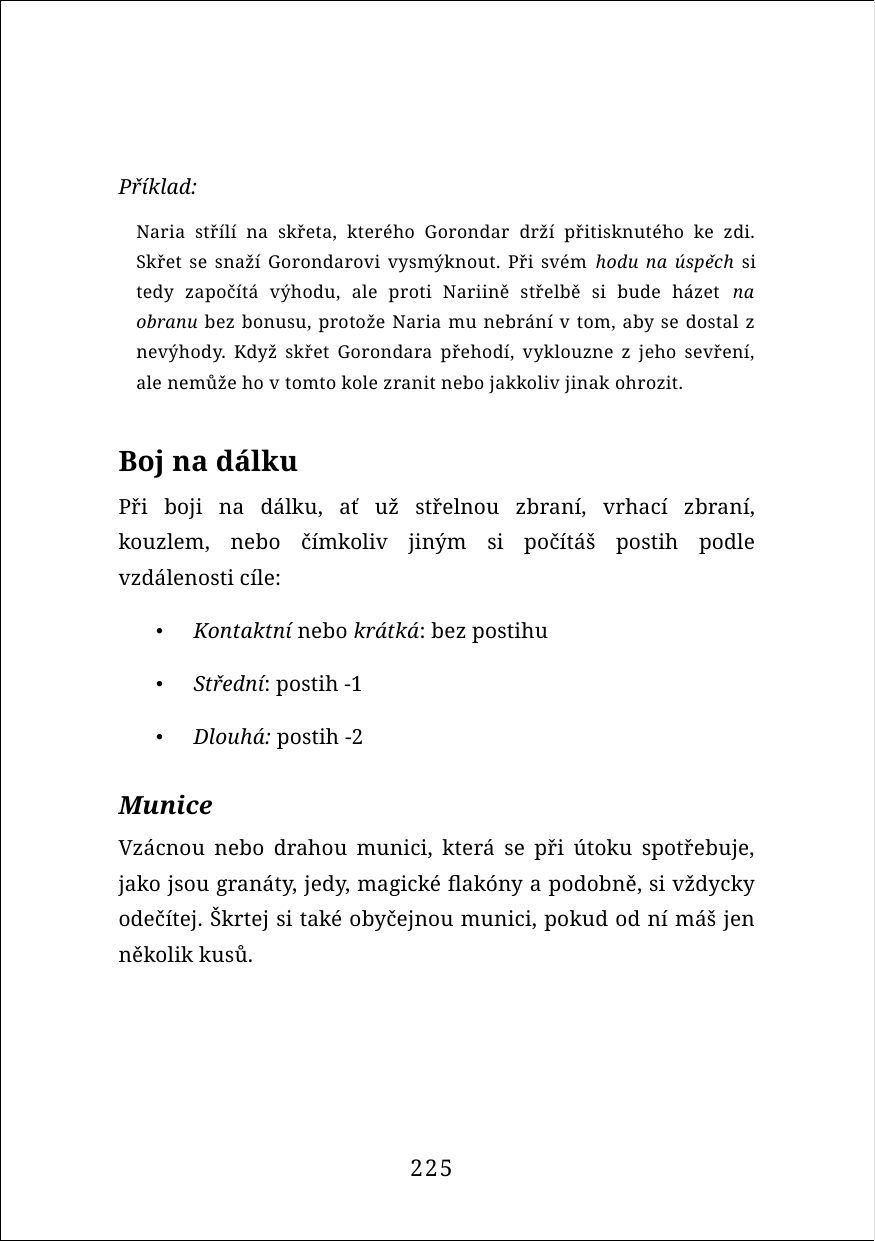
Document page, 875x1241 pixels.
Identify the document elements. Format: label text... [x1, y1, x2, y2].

list Střední: postih -1 [156, 669, 756, 698]
list Kontaktní nebo krátká: bez postihu [156, 616, 756, 644]
text Příklad: [118, 172, 756, 200]
text Naria střílí na skřeta, kterého Gorondar drží přitisknutého ke zdi. Skřet se snaží Gorondarovi vysmýknout. Při svém hodu na úspěch si tedy započítá výhodu, ale proti Nariině střelbě si bude házet na obranu bez bonusu, protože Naria mu nebrání v tom, aby se dostal z nevýhody. Když skřet Gorondara přehodí, vyklouzne z jeho sevření, ale nemůže ho v tomto kole zranit nebo jakkoliv jinak ohrozit. [136, 219, 756, 394]
text Při boji na dálku, ať už střelnou zbraní, vrhací zbraní, kouzlem, nebo čímkoliv jiným si počítáš postih podle vzdálenosti cíle: [118, 492, 756, 591]
text Vzácnou nebo drahou munici, která se při útoku spotřebuje, jako jsou granáty, jedy, magické flakóny a podobně, si vždycky odečítej. Škrtej si také obyčejnou munici, pokud od ní máš jen několik kusů. [118, 833, 756, 968]
list Dlouhá: postih -2 [156, 722, 756, 751]
subtitle Munice [118, 787, 756, 822]
subtitle Boj na dálku [118, 442, 756, 480]
